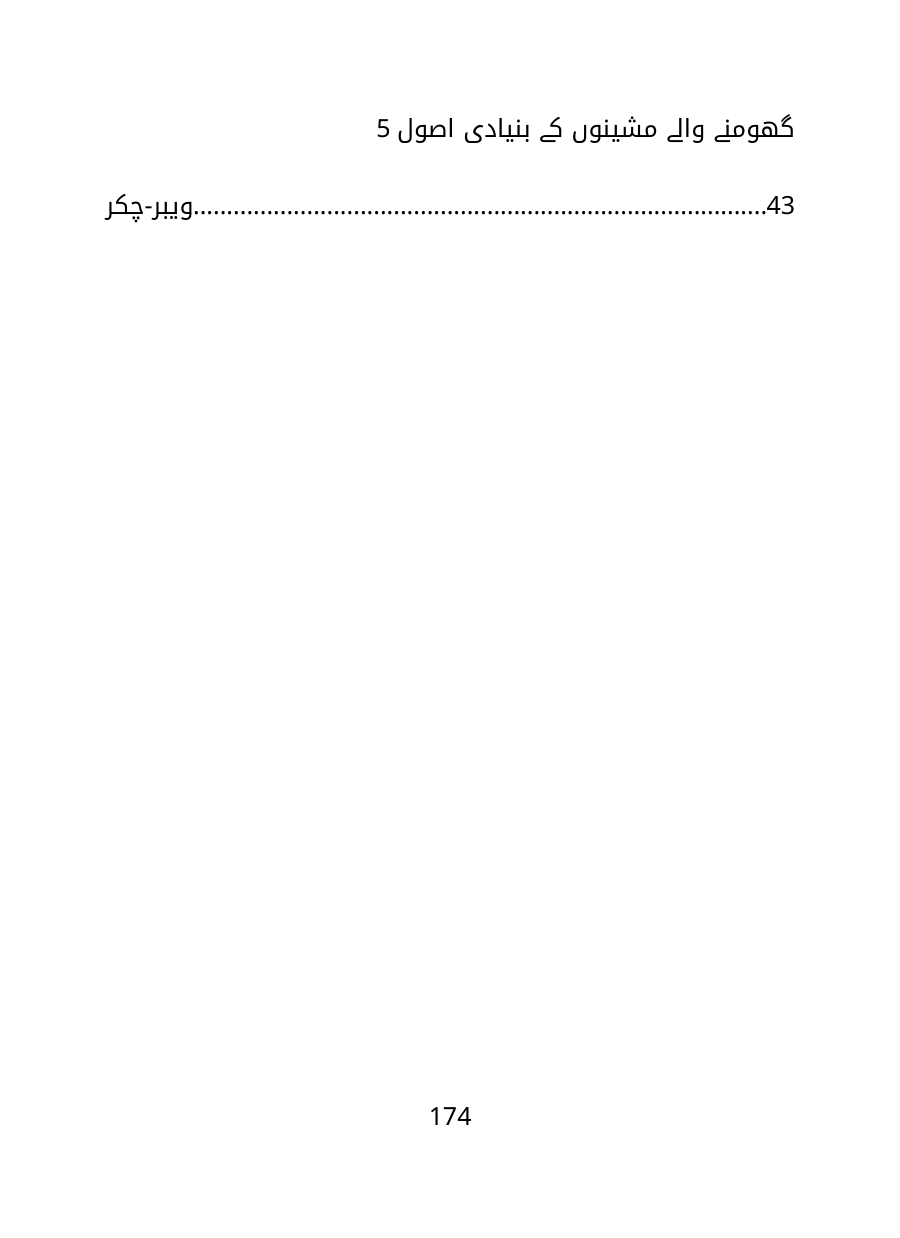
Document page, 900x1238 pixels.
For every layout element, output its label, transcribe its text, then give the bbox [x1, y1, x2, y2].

text ویبر-چکر 43 [105, 182, 795, 230]
